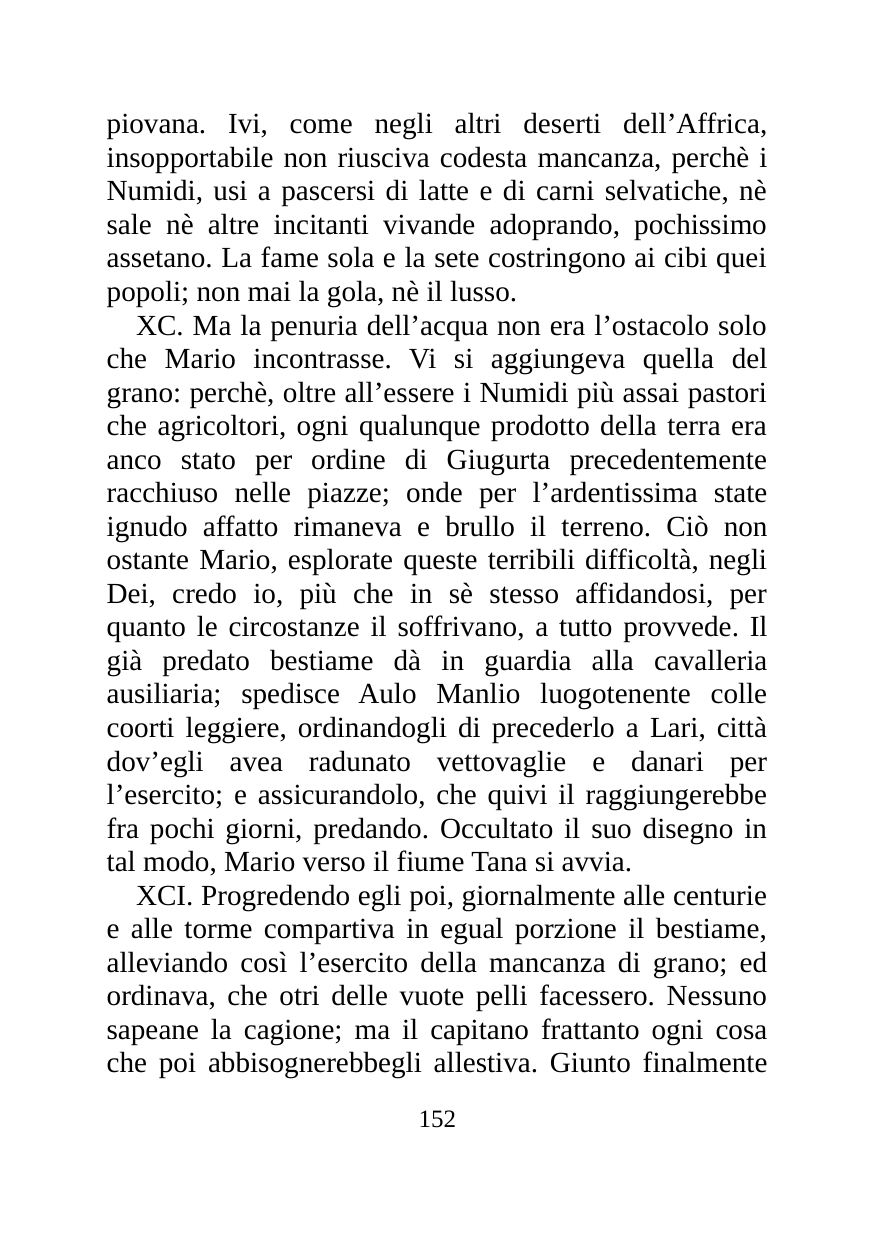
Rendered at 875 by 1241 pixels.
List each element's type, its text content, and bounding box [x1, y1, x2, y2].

text piovana. Ivi, come negli altri deserti dell’Affrica, insopportabile non riusciva codesta mancanza, perchè i Numidi, usi a pascersi di latte e di carni selvatiche, nè sale nè altre incitanti vivande adoprando, pochissimo assetano. La fame sola e la sete costringono ai cibi quei popoli; non mai la gola, nè il lusso. [106, 106, 768, 308]
text XC. Ma la penuria dell’acqua non era l’ostacolo solo che Mario incontrasse. Vi si aggiungeva quella del grano: perchè, oltre all’essere i Numidi più assai pastori che agricoltori, ogni qualunque prodotto della terra era anco stato per ordine di Giugurta precedentemente racchiuso nelle piazze; onde per l’ardentissima state ignudo affatto rimaneva e brullo il terreno. Ciò non ostante Mario, esplorate queste terribili difficoltà, negli Dei, credo io, più che in sè stesso affidandosi, per quanto le circostanze il soffrivano, a tutto provvede. Il già predato bestiame dà in guardia alla cavalleria ausiliaria; spedisce Aulo Manlio luogotenente colle coorti leggiere, ordinandogli di precederlo a Lari, città dov’egli avea radunato vettovaglie e danari per l’esercito; e assicurandolo, che quivi il raggiungerebbe fra pochi giorni, predando. Occultato il suo disegno in tal modo, Mario verso il fiume Tana si avvia. [106, 308, 768, 878]
text XCI. Progredendo egli poi, giornalmente alle centurie e alle torme compartiva in egual porzione il bestiame, alleviando così l’esercito della mancanza di grano; ed ordinava, che otri delle vuote pelli facessero. Nessuno sapeane la cagione; ma il capitano frattanto ogni cosa che poi abbisognerebbegli allestiva. Giunto finalmente [106, 878, 768, 1079]
